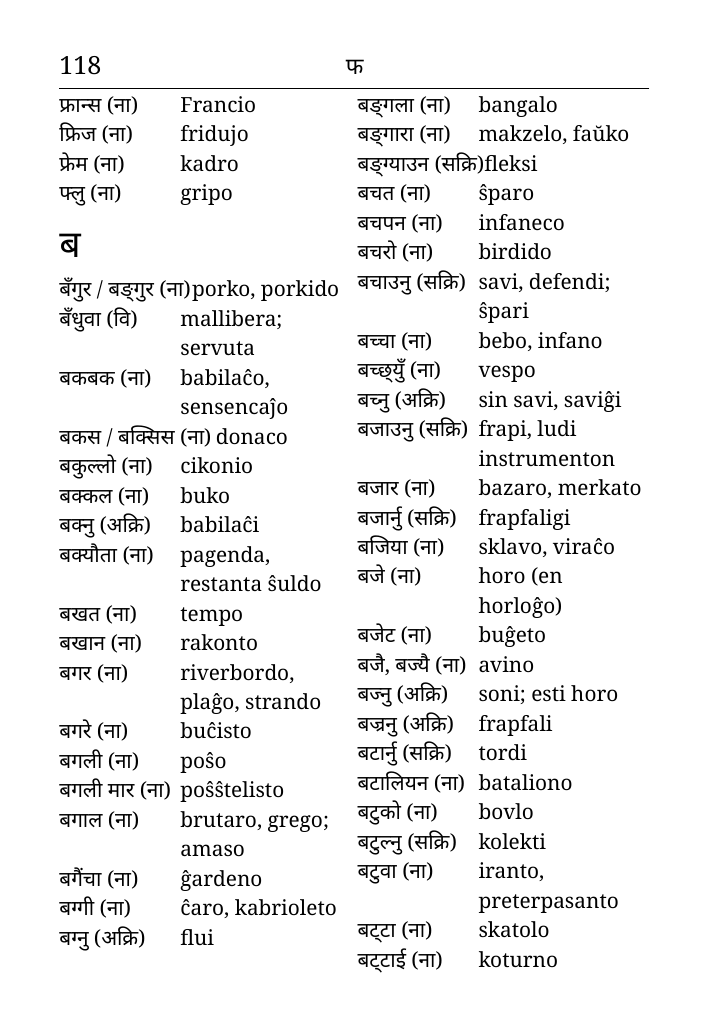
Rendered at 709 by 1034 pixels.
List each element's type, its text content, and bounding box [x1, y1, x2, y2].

text बक्नु (अक्रि) babilaĉi [59, 509, 351, 538]
text फ्रान्स (ना) Francio [59, 89, 351, 118]
text बङ्गारा (ना) makzelo, faŭko [357, 118, 649, 148]
text बच्नु (अक्रि) sin savi, saviĝi [357, 383, 649, 413]
text बटुको (ना) bovlo [357, 796, 649, 826]
text बट्टाई (ना) koturno [357, 943, 649, 973]
text बटार्नु (सक्रि) tordi [357, 737, 649, 767]
text बज्नु (अक्रि) soni; esti horo [357, 678, 649, 708]
text फ्लु (ना) gripo [59, 177, 351, 207]
text बजे (ना) horo (en horloĝo) [357, 560, 649, 619]
text बग्गी (ना) ĉaro, kabrioleto [59, 892, 351, 922]
text फ्रिज (ना) fridujo [59, 118, 351, 148]
text बचत (ना) ŝparo [357, 177, 649, 207]
text बच्चा (ना) bebo, infano [357, 324, 649, 354]
text बट्टा (ना) skatolo [357, 914, 649, 943]
text फ्रेम (ना) kadro [59, 148, 351, 177]
text बचरो (ना) birdido [357, 236, 649, 266]
text बचपन (ना) infaneco [357, 207, 649, 236]
text बकस / बक्सिस (ना) donaco [59, 421, 351, 450]
text बचाउनु (सक्रि) savi, defendi; ŝpari [357, 266, 649, 324]
text बजेट (ना) buĝeto [357, 619, 649, 649]
text बङ्गला (ना) bangalo [357, 89, 649, 118]
text बच्छ्युँ (ना) vespo [357, 354, 649, 383]
text बजिया (ना) sklavo, viraĉo [357, 531, 649, 560]
text बगैंचा (ना) ĝardeno [59, 863, 351, 892]
text बँगुर / बङ्गुर (ना) porko, porkido [59, 273, 351, 303]
text बखान (ना) rakonto [59, 627, 351, 656]
text बगर (ना) riverbordo, plaĝo, strando [59, 656, 351, 715]
text बटुल्नु (सक्रि) kolekti [357, 826, 649, 855]
text बज्रनु (अक्रि) frapfali [357, 708, 649, 737]
text बजार्नु (सक्रि) frapfaligi [357, 501, 649, 531]
text बजार (ना) bazaro, merkato [357, 472, 649, 501]
text बटुवा (ना) iranto, preterpasanto [357, 855, 649, 914]
text बगरे (ना) buĉisto [59, 715, 351, 745]
text बकुल्लो (ना) cikonio [59, 450, 351, 479]
text बङ्ग्याउन (सक्रि) fleksi [357, 148, 649, 177]
text बखत (ना) tempo [59, 597, 351, 627]
text बग्नु (अक्रि) flui [59, 922, 351, 951]
subtitle ब [59, 224, 351, 273]
text बगली (ना) poŝo [59, 745, 351, 774]
text बकबक (ना) babilaĉo, sensencaĵo [59, 362, 351, 421]
text बगाल (ना) brutaro, grego; amaso [59, 804, 351, 863]
text बजै, बज्यै (ना) avino [357, 649, 649, 678]
text बजाउनु (सक्रि) frapi, ludi instrumenton [357, 413, 649, 472]
text बँधुवा (वि) mallibera; servuta [59, 303, 351, 362]
text बगली मार (ना) poŝŝtelisto [59, 774, 351, 804]
text बक्कल (ना) buko [59, 479, 351, 509]
text बटालियन (ना) bataliono [357, 767, 649, 796]
text बक्यौता (ना) pagenda, restanta ŝuldo [59, 538, 351, 597]
